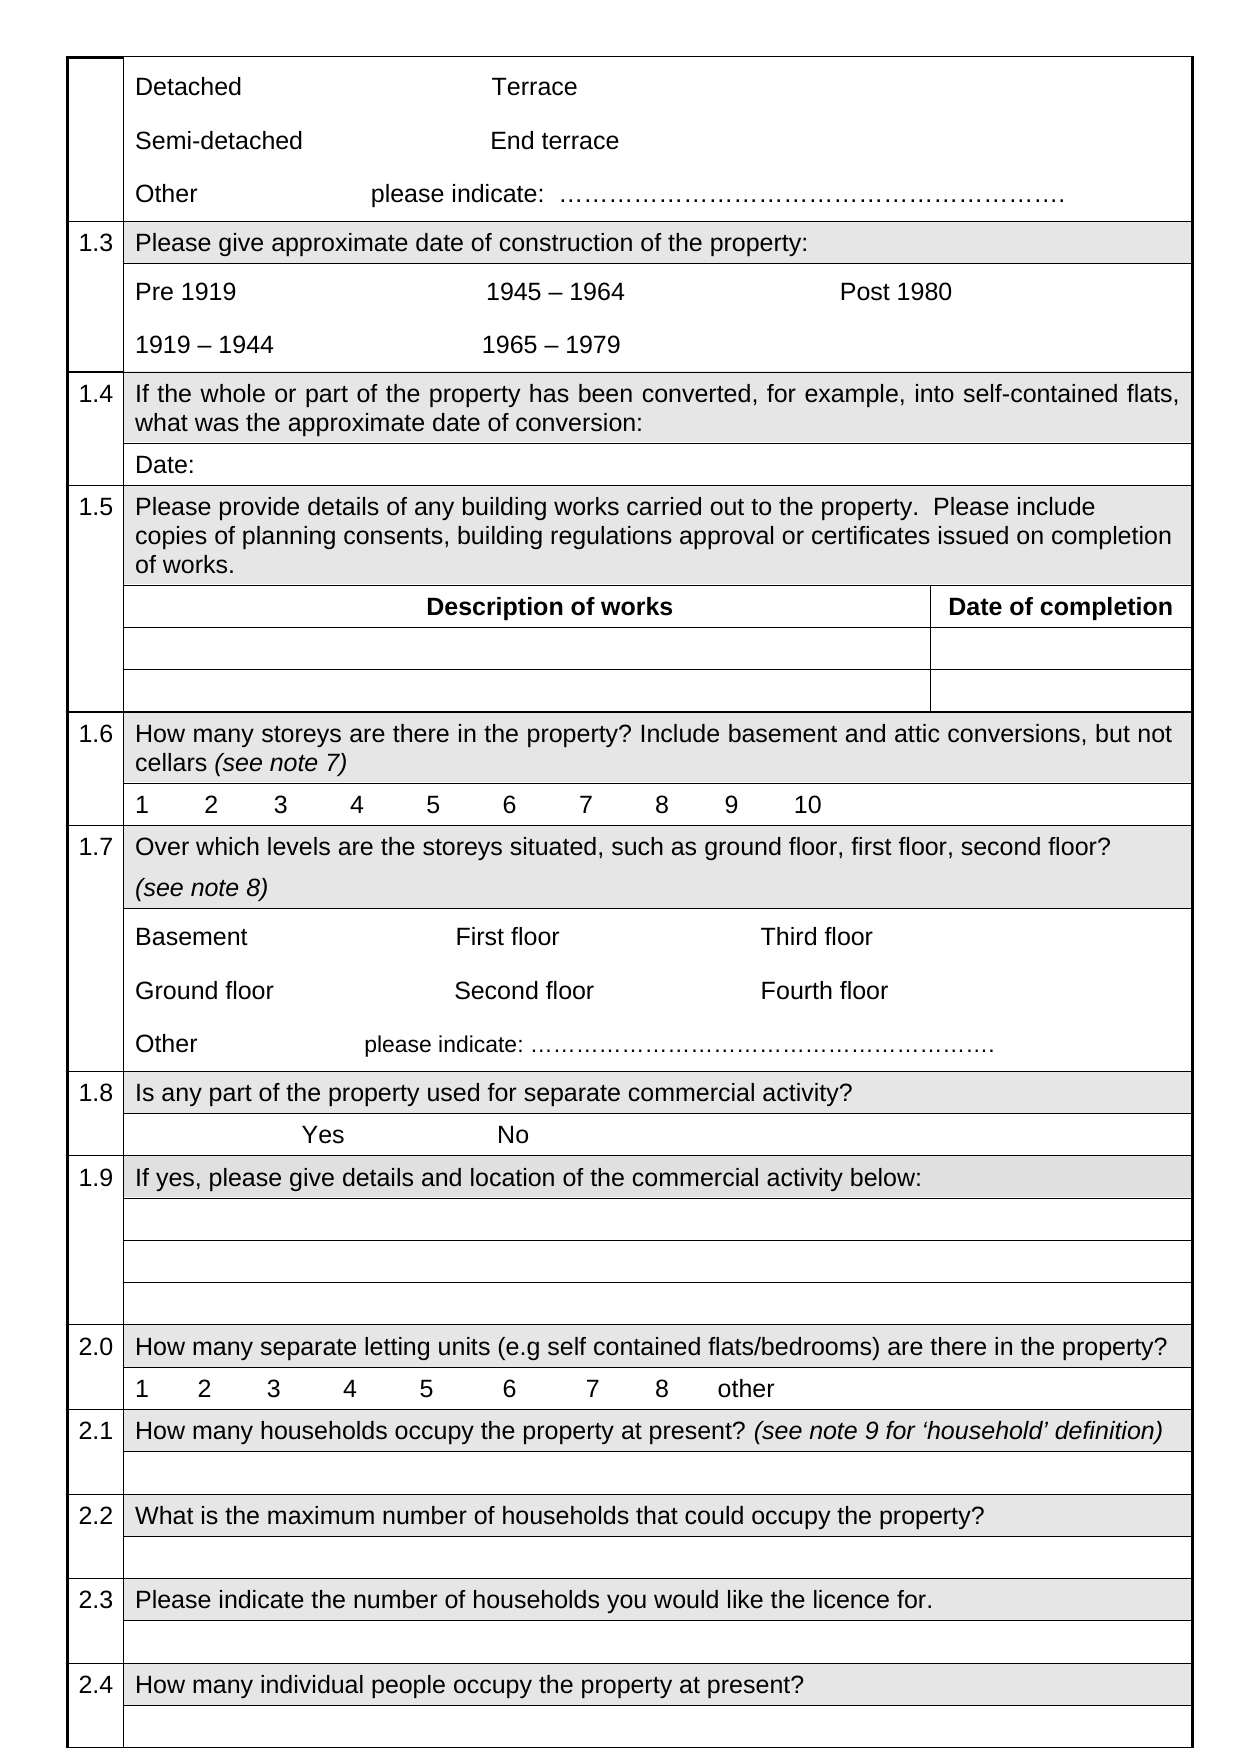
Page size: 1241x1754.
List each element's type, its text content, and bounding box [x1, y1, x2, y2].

table_cell 1.9 [69, 1156, 123, 1324]
table_cell 2.1 [69, 1410, 123, 1493]
table_cell [124, 628, 930, 669]
table_cell Pre 1919 1945 – 1964 Post 1980 1919 – 1944 1965 – 1979 [124, 264, 1191, 371]
table_cell [124, 1283, 1191, 1324]
table_cell [124, 1241, 1191, 1282]
table_cell 2.0 [69, 1325, 123, 1409]
table_cell Please indicate the number of households you would like the licence for. [124, 1579, 1191, 1620]
table_cell [124, 1537, 1191, 1578]
table_cell Detached Terrace Semi-detached End terrace Other please indicate: ……………………………………………………. [124, 57, 1191, 221]
table_cell 1.4 [69, 373, 123, 485]
table_cell 2.3 [69, 1579, 123, 1663]
table_cell 1 2 3 4 5 6 7 8 9 10 [124, 784, 1191, 825]
table_header [69, 59, 123, 221]
table_cell How many storeys are there in the property? Include basement and attic conversions, but not cellars (see note 7) [124, 713, 1191, 782]
table_cell Please give approximate date of construction of the property: [124, 222, 1191, 263]
table_cell [124, 1621, 1191, 1663]
table_cell Description of works [124, 586, 930, 627]
table_cell Please provide details of any building works carried out to the property. Please include copies of planning consents, building regulations approval or certificates issued on completion of works. [124, 486, 1191, 584]
table_cell 2.4 [69, 1664, 123, 1747]
table_cell [124, 1706, 1191, 1747]
table_cell How many separate letting units (e.g self contained flats/bedrooms) are there in the property? [124, 1325, 1191, 1367]
table_cell [124, 1199, 1191, 1240]
table_cell Date: [124, 444, 1191, 485]
table_cell 1.7 [69, 826, 123, 1071]
table_cell Date of completion [931, 586, 1191, 627]
table_cell [931, 670, 1191, 711]
table_cell Is any part of the property used for separate commercial activity? [124, 1072, 1191, 1113]
table_cell How many households occupy the property at present? (see note 9 for ‘household’ definition) [124, 1410, 1191, 1451]
table_cell 1.3 [69, 222, 123, 371]
table_cell [931, 628, 1191, 669]
table_cell What is the maximum number of households that could occupy the property? [124, 1495, 1191, 1536]
table_cell 1 2 3 4 5 6 7 8 other [124, 1368, 1191, 1409]
table_cell If yes, please give details and location of the commercial activity below: [124, 1156, 1191, 1197]
table_cell How many individual people occupy the property at present? [124, 1664, 1191, 1705]
table_cell Over which levels are the storeys situated, such as ground floor, first floor, second floor? (see note 8) [124, 826, 1191, 908]
table_cell 1.5 [69, 486, 123, 711]
table_cell Basement First floor Third floor Ground floor Second floor Fourth floor Other please indicate: ……………………………………………………. [124, 909, 1191, 1071]
table_cell 1.6 [69, 713, 123, 825]
table_cell 1.8 [69, 1072, 123, 1155]
table_cell Yes No [124, 1114, 1191, 1155]
table_cell 2.2 [69, 1495, 123, 1578]
table_cell If the whole or part of the property has been converted, for example, into self-contained flats, what was the approximate date of conversion: [124, 373, 1191, 442]
table_cell [124, 1452, 1191, 1493]
table_cell [124, 670, 930, 711]
